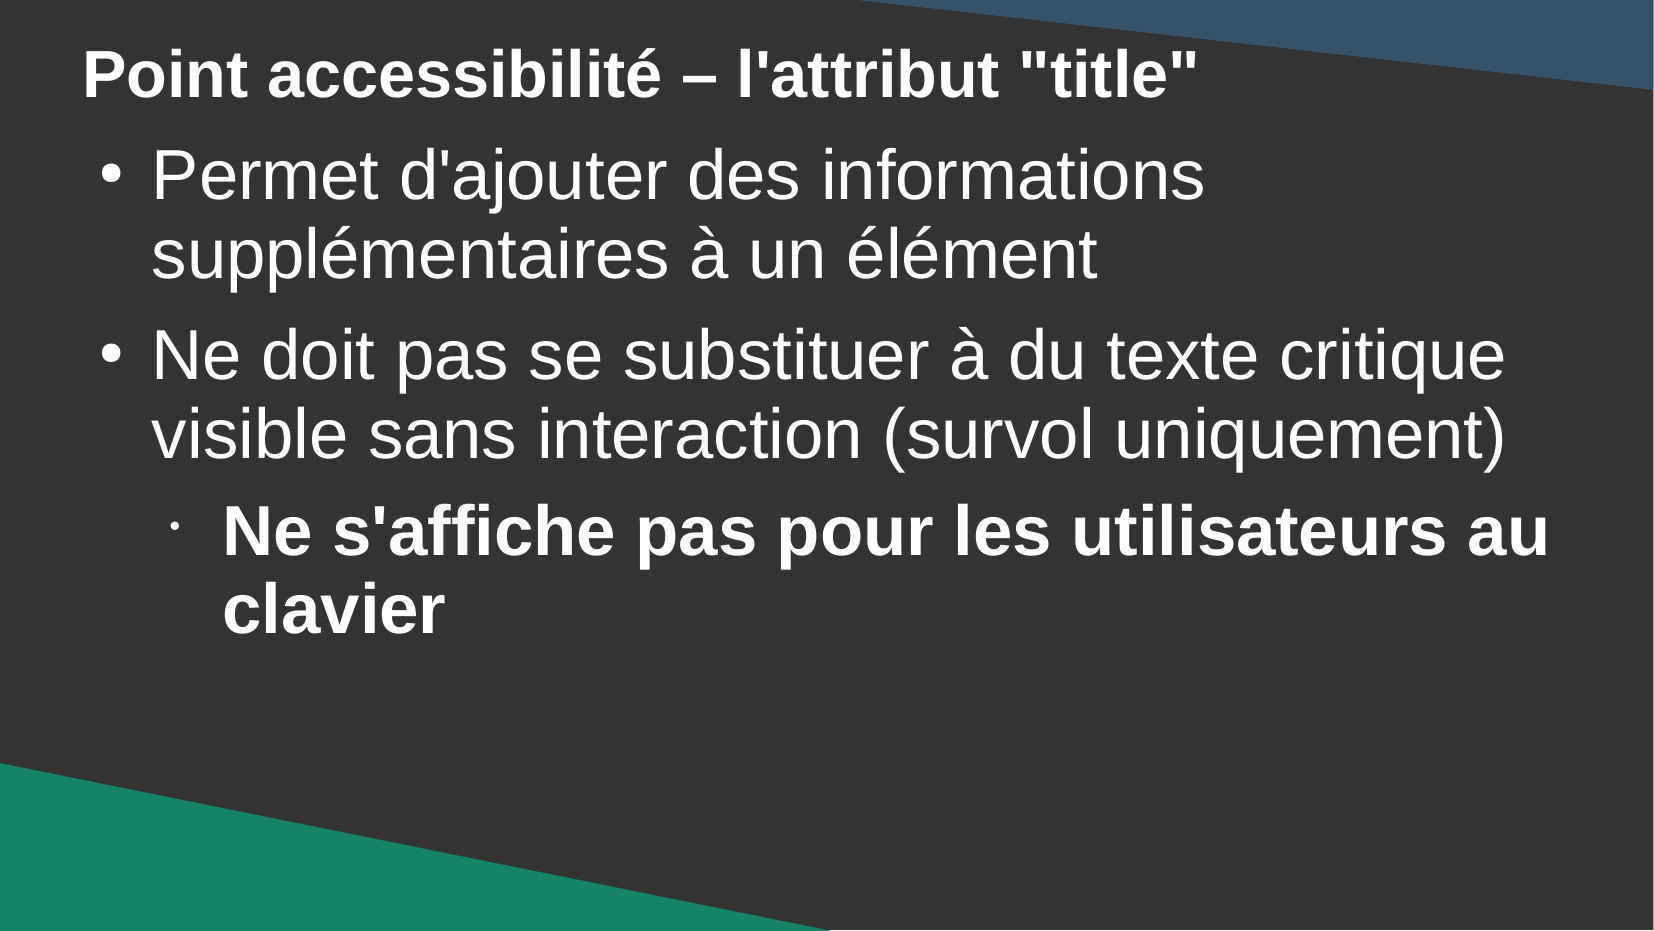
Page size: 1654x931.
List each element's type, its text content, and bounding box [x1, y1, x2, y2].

list Permet d'ajouter des informations supplémentaires à un élément Ne doit pas se substituer à du texte critique visible sans interaction (survol uniquement) Ne s'affiche pas pour les utilisateurs au clavier [80, 135, 1605, 780]
title Point accessibilité – l'attribut "title" [82, 37, 1571, 122]
text_box [857, 0, 1654, 90]
text_box [0, 763, 832, 931]
